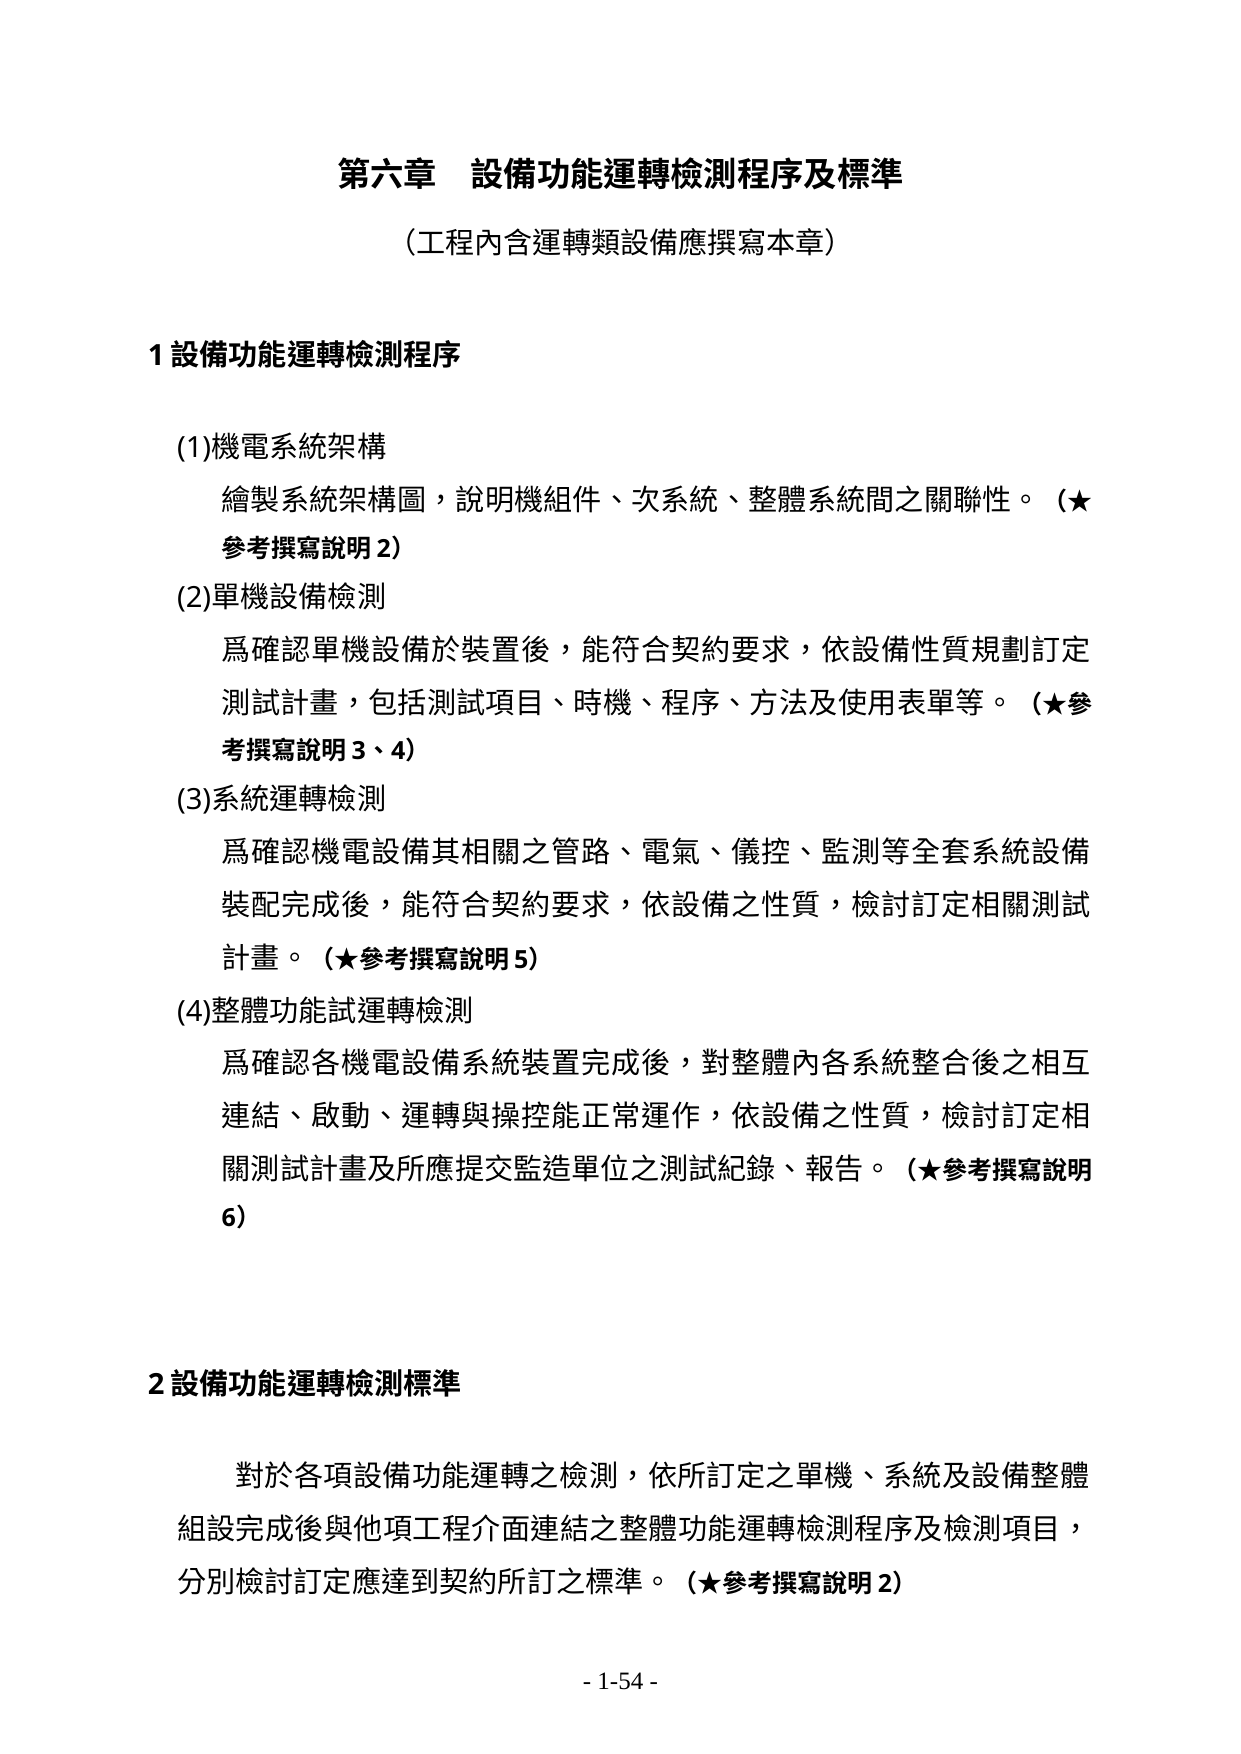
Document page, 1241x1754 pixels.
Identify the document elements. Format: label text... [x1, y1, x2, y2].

subtitle 第六章 設備功能運轉檢測程序及標準 [148, 148, 1092, 196]
text （工程內含運轉類設備應撰寫本章） [148, 220, 1092, 262]
text (3)系統運轉檢測 [177, 776, 1092, 818]
text 對於各項設備功能運轉之檢測，依所訂定之單機、系統及設備整體組設完成後與他項工程介面連結之整體功能運轉檢測程序及檢測項目，分別檢討訂定應達到契約所訂之標準。（★參考撰寫說明2） [177, 1453, 1092, 1601]
text 爲確認各機電設備系統裝置完成後，對整體內各系統整合後之相互連結、啟動、運轉與操控能正常運作，依設備之性質，檢討訂定相關測試計畫及所應提交監造單位之測試紀錄、報告。（★參考撰寫說明6） [221, 1040, 1092, 1233]
text (1)機電系統架構 [177, 424, 1092, 466]
text 繪製系統架構圖，說明機組件、次系統、整體系統間之關聯性。（★參考撰寫說明2） [221, 477, 1092, 564]
text 爲確認單機設備於裝置後，能符合契約要求，依設備性質規劃訂定測試計畫，包括測試項目、時機、程序、方法及使用表單等。（★參考撰寫說明3、4） [221, 626, 1092, 767]
subtitle 2設備功能運轉檢測標準 [148, 1360, 1092, 1403]
text 爲確認機電設備其相關之管路、電氣、儀控、監測等全套系統設備裝配完成後，能符合契約要求，依設備之性質，檢討訂定相關測試計畫。（★參考撰寫說明5） [221, 829, 1092, 977]
subtitle 1設備功能運轉檢測程序 [148, 331, 1092, 373]
text (2)單機設備檢測 [177, 573, 1092, 616]
text (4)整體功能試運轉檢測 [177, 987, 1092, 1029]
